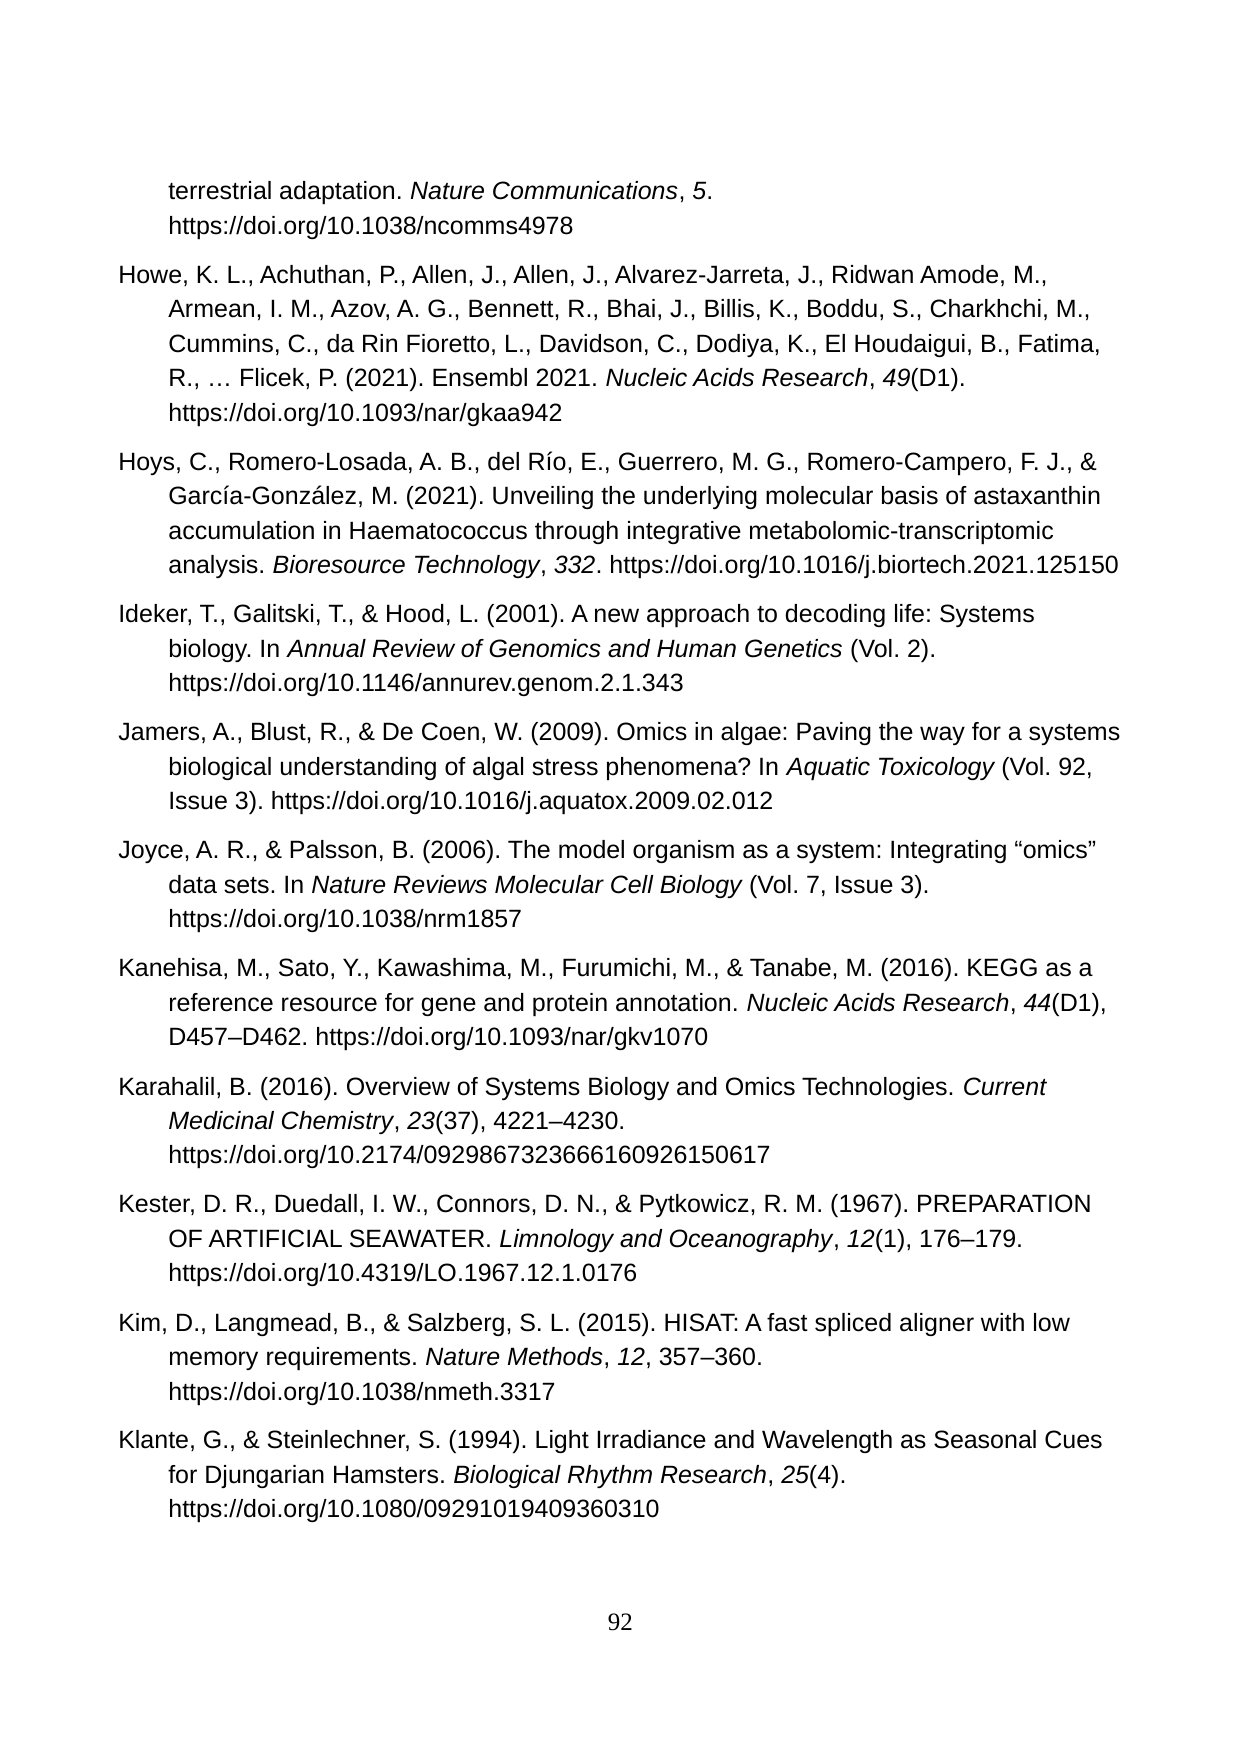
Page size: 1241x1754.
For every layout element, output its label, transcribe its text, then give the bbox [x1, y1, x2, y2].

text Hoys, C., Romero-Losada, A. B., del Río, E., Guerrero, M. G., Romero-Campero, F. J., & García-González, M. (2021). Unveiling the underlying molecular basis of astaxanthin accumulation in Haematococcus through integrative metabolomic-transcriptomic analysis. Bioresource Technology, 332. https://doi.org/10.1016/j.biortech.2021.125150 [118, 447, 1122, 579]
text Joyce, A. R., & Palsson, B. (2006). The model organism as a system: Integrating “omics” data sets. In Nature Reviews Molecular Cell Biology (Vol. 7, Issue 3). https://doi.org/10.1038/nrm1857 [118, 835, 1122, 933]
text Kim, D., Langmead, B., & Salzberg, S. L. (2015). HISAT: A fast spliced aligner with low memory requirements. Nature Methods, 12, 357–360. https://doi.org/10.1038/nmeth.3317 [118, 1307, 1122, 1405]
text Klante, G., & Steinlechner, S. (1994). Light Irradiance and Wavelength as Seasonal Cues for Djungarian Hamsters. Biological Rhythm Research, 25(4). https://doi.org/10.1080/09291019409360310 [118, 1426, 1122, 1523]
text Howe, K. L., Achuthan, P., Allen, J., Allen, J., Alvarez-Jarreta, J., Ridwan Amode, M., Armean, I. M., Azov, A. G., Bennett, R., Bhai, J., Billis, K., Boddu, S., Charkhchi, M., Cummins, C., da Rin Fioretto, L., Davidson, C., Dodiya, K., El Houdaigui, B., Fatima, R., … Flicek, P. (2021). Ensembl 2021. Nucleic Acids Research, 49(D1). https://doi.org/10.1093/nar/gkaa942 [118, 260, 1122, 427]
text Ideker, T., Galitski, T., & Hood, L. (2001). A new approach to decoding life: Systems biology. In Annual Review of Genomics and Human Genetics (Vol. 2). https://doi.org/10.1146/annurev.genom.2.1.343 [118, 599, 1122, 697]
text Kanehisa, M., Sato, Y., Kawashima, M., Furumichi, M., & Tanabe, M. (2016). KEGG as a reference resource for gene and protein annotation. Nucleic Acids Research, 44(D1), D457–D462. https://doi.org/10.1093/nar/gkv1070 [118, 953, 1122, 1051]
text Jamers, A., Blust, R., & De Coen, W. (2009). Omics in algae: Paving the way for a systems biological understanding of algal stress phenomena? In Aquatic Toxicology (Vol. 92, Issue 3). https://doi.org/10.1016/j.aquatox.2009.02.012 [118, 717, 1122, 815]
text Karahalil, B. (2016). Overview of Systems Biology and Omics Technologies. Current Medicinal Chemistry, 23(37), 4221–4230. https://doi.org/10.2174/0929867323666160926150617 [118, 1071, 1122, 1169]
text Kester, D. R., Duedall, I. W., Connors, D. N., & Pytkowicz, R. M. (1967). PREPARATION OF ARTIFICIAL SEAWATER. Limnology and Oceanography, 12(1), 176–179. https://doi.org/10.4319/LO.1967.12.1.0176 [118, 1189, 1122, 1287]
text terrestrial adaptation. Nature Communications, 5. https://doi.org/10.1038/ncomms4978 [118, 176, 1122, 239]
